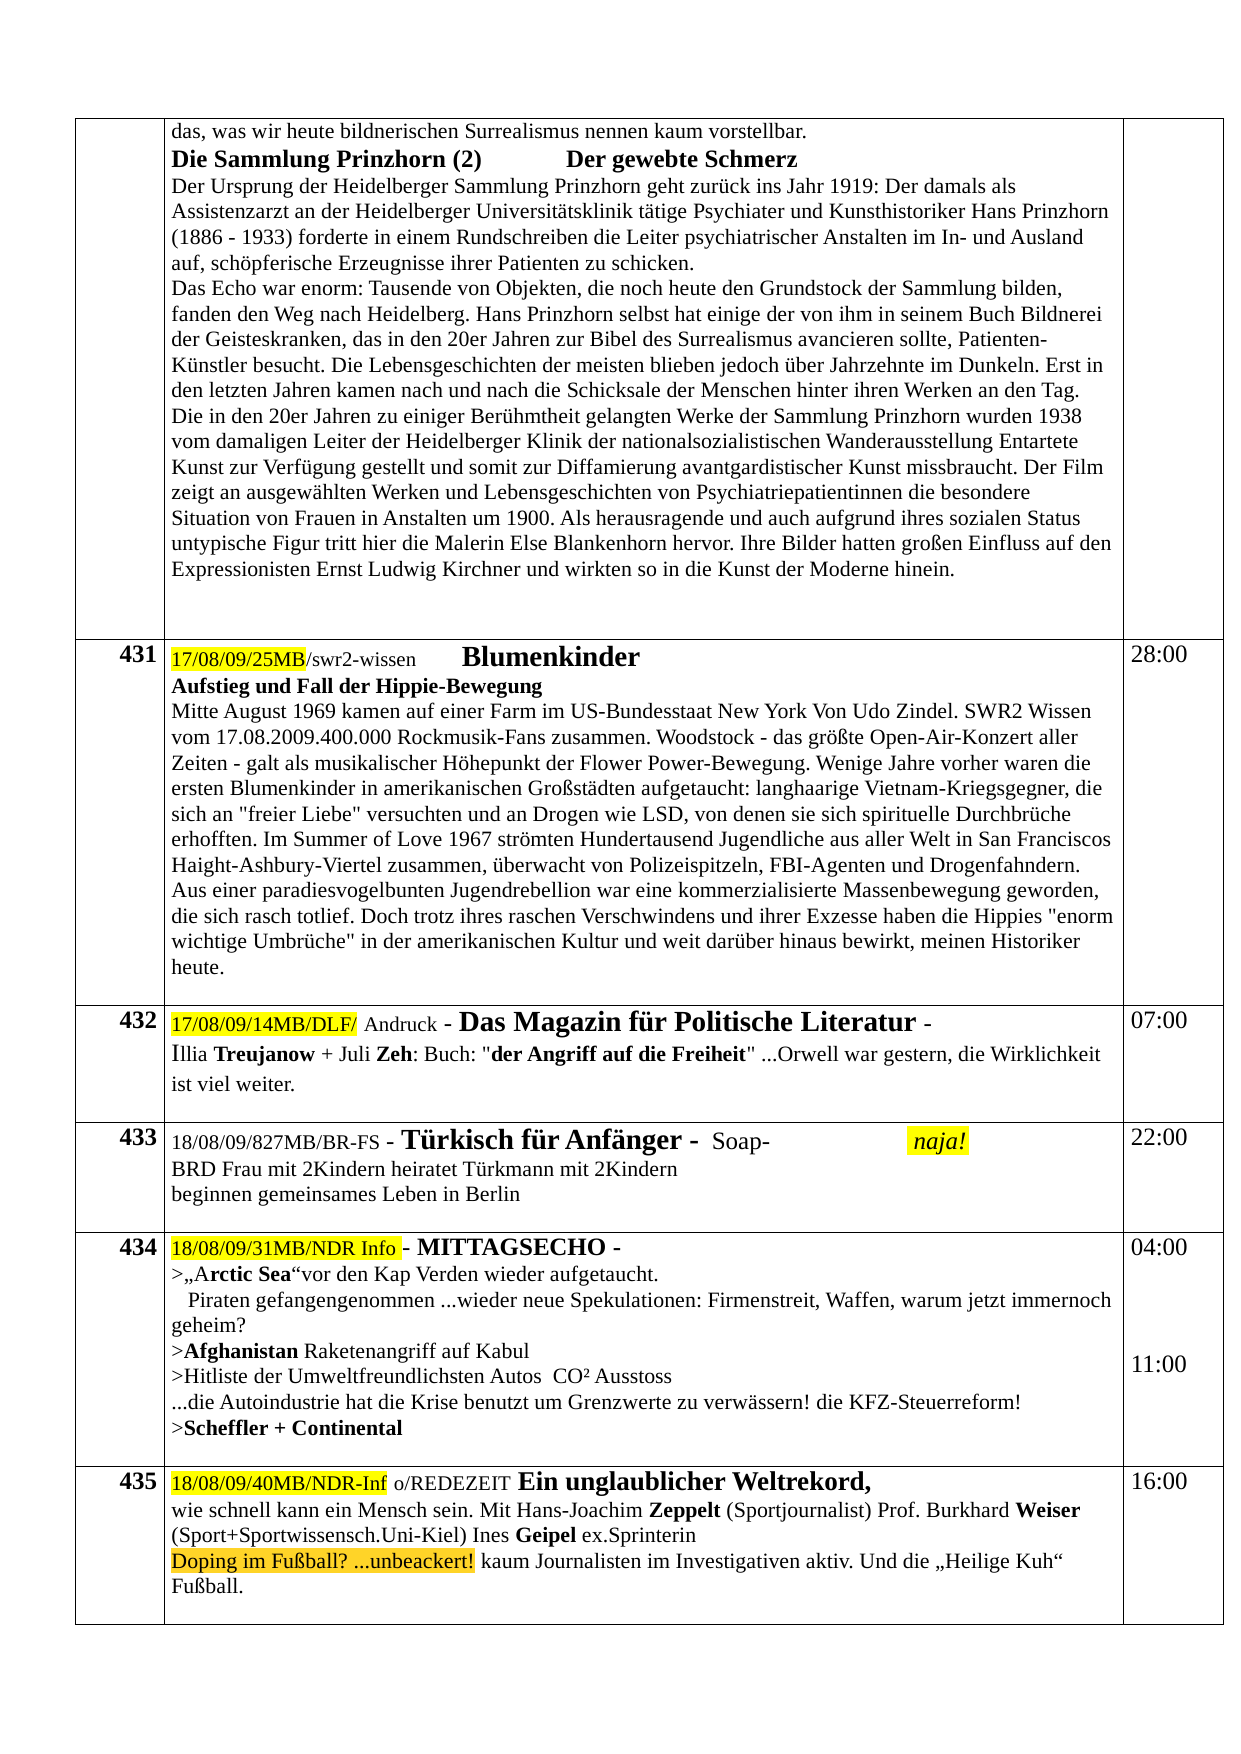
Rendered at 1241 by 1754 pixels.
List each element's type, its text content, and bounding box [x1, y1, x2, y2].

table_cell 434 [76, 1233, 164, 1466]
table_cell 433 [76, 1123, 164, 1232]
table_cell 432 [76, 1006, 164, 1122]
table_cell 16:00 [1124, 1467, 1223, 1624]
table_cell 04:00 11:00 [1124, 1233, 1223, 1466]
table_cell 28:00 [1124, 640, 1223, 1005]
table_cell das, was wir heute bildnerischen Surrealismus nennen kaum vorstellbar. Die Sammlung Prinzhorn (2) Der gewebte Schmerz Der Ursprung der Heidelberger Sammlung Prinzhorn geht zurück ins Jahr 1919: Der damals als Assistenzarzt an der Heidelberger Universitätsklinik tätige Psychiater und Kunsthistoriker Hans Prinzhorn (1886 - 1933) forderte in einem Rundschreiben die Leiter psychiatrischer Anstalten im In- und Ausland auf, schöpferische Erzeugnisse ihrer Patienten zu schicken. Das Echo war enorm: Tausende von Objekten, die noch heute den Grundstock der Sammlung bilden, fanden den Weg nach Heidelberg. Hans Prinzhorn selbst hat einige der von ihm in seinem Buch Bildnerei der Geisteskranken, das in den 20er Jahren zur Bibel des Surrealismus avancieren sollte, Patienten-Künstler besucht. Die Lebensgeschichten der meisten blieben jedoch über Jahrzehnte im Dunkeln. Erst in den letzten Jahren kamen nach und nach die Schicksale der Menschen hinter ihren Werken an den Tag. Die in den 20er Jahren zu einiger Berühmtheit gelangten Werke der Sammlung Prinzhorn wurden 1938 vom damaligen Leiter der Heidelberger Klinik der nationalsozialistischen Wanderausstellung Entartete Kunst zur Verfügung gestellt und somit zur Diffamierung avantgardistischer Kunst missbraucht. Der Film zeigt an ausgewählten Werken und Lebensgeschichten von Psychiatriepatientinnen die besondere Situation von Frauen in Anstalten um 1900. Als herausragende und auch aufgrund ihres sozialen Status untypische Figur tritt hier die Malerin Else Blankenhorn hervor. Ihre Bilder hatten großen Einfluss auf den Expressionisten Ernst Ludwig Kirchner und wirkten so in die Kunst der Moderne hinein. [165, 119, 1123, 639]
table_cell 18/08/09/31MB/NDR Info - MITTAGSECHO - >„Arctic Sea“vor den Kap Verden wieder aufgetaucht. Piraten gefangengenommen ...wieder neue Spekulationen: Firmenstreit, Waffen, warum jetzt immernoch geheim? >Afghanistan Raketenangriff auf Kabul >Hitliste der Umweltfreundlichsten Autos CO² Ausstoss ...die Autoindustrie hat die Krise benutzt um Grenzwerte zu verwässern! die KFZ-Steuerreform! >Scheffler + Continental [165, 1233, 1123, 1466]
table_cell [1124, 119, 1223, 639]
table_cell [76, 119, 164, 639]
table_cell 18/08/09/827MB/BR-FS - Türkisch für Anfänger - Soap- naja! BRD Frau mit 2Kindern heiratet Türkmann mit 2Kindern beginnen gemeinsames Leben in Berlin [165, 1123, 1123, 1232]
table_cell 17/08/09/14MB/DLF/ Andruck - Das Magazin für Politische Literatur - Illia Treujanow + Juli Zeh: Buch: "der Angriff auf die Freiheit" ...Orwell war gestern, die Wirklichkeit ist viel weiter. [165, 1006, 1123, 1122]
table_cell 431 [76, 640, 164, 1005]
table_cell 07:00 [1124, 1006, 1223, 1122]
table_cell 22:00 [1124, 1123, 1223, 1232]
table_cell 435 [76, 1467, 164, 1624]
table_cell 18/08/09/40MB/NDR-Inf o/REDEZEIT Ein unglaublicher Weltrekord, wie schnell kann ein Mensch sein. Mit Hans-Joachim Zeppelt (Sportjournalist) Prof. Burkhard Weiser (Sport+Sportwissensch.Uni-Kiel) Ines Geipel ex.Sprinterin Doping im Fußball? ...unbeackert! kaum Journalisten im Investigativen aktiv. Und die „Heilige Kuh“ Fußball. [165, 1467, 1123, 1624]
table_cell 17/08/09/25MB/swr2-wissen Blumenkinder Aufstieg und Fall der Hippie-Bewegung Mitte August 1969 kamen auf einer Farm im US-Bundesstaat New York Von Udo Zindel. SWR2 Wissen vom 17.08.2009.400.000 Rockmusik-Fans zusammen. Woodstock - das größte Open-Air-Konzert aller Zeiten - galt als musikalischer Höhepunkt der Flower Power-Bewegung. Wenige Jahre vorher waren die ersten Blumenkinder in amerikanischen Großstädten aufgetaucht: langhaarige Vietnam-Kriegsgegner, die sich an "freier Liebe" versuchten und an Drogen wie LSD, von denen sie sich spirituelle Durchbrüche erhofften. Im Summer of Love 1967 strömten Hundertausend Jugendliche aus aller Welt in San Franciscos Haight-Ashbury-Viertel zusammen, überwacht von Polizeispitzeln, FBI-Agenten und Drogenfahndern. Aus einer paradiesvogelbunten Jugendrebellion war eine kommerzialisierte Massenbewegung geworden, die sich rasch totlief. Doch trotz ihres raschen Verschwindens und ihrer Exzesse haben die Hippies "enorm wichtige Umbrüche" in der amerikanischen Kultur und weit darüber hinaus bewirkt, meinen Historiker heute. [165, 640, 1123, 1005]
